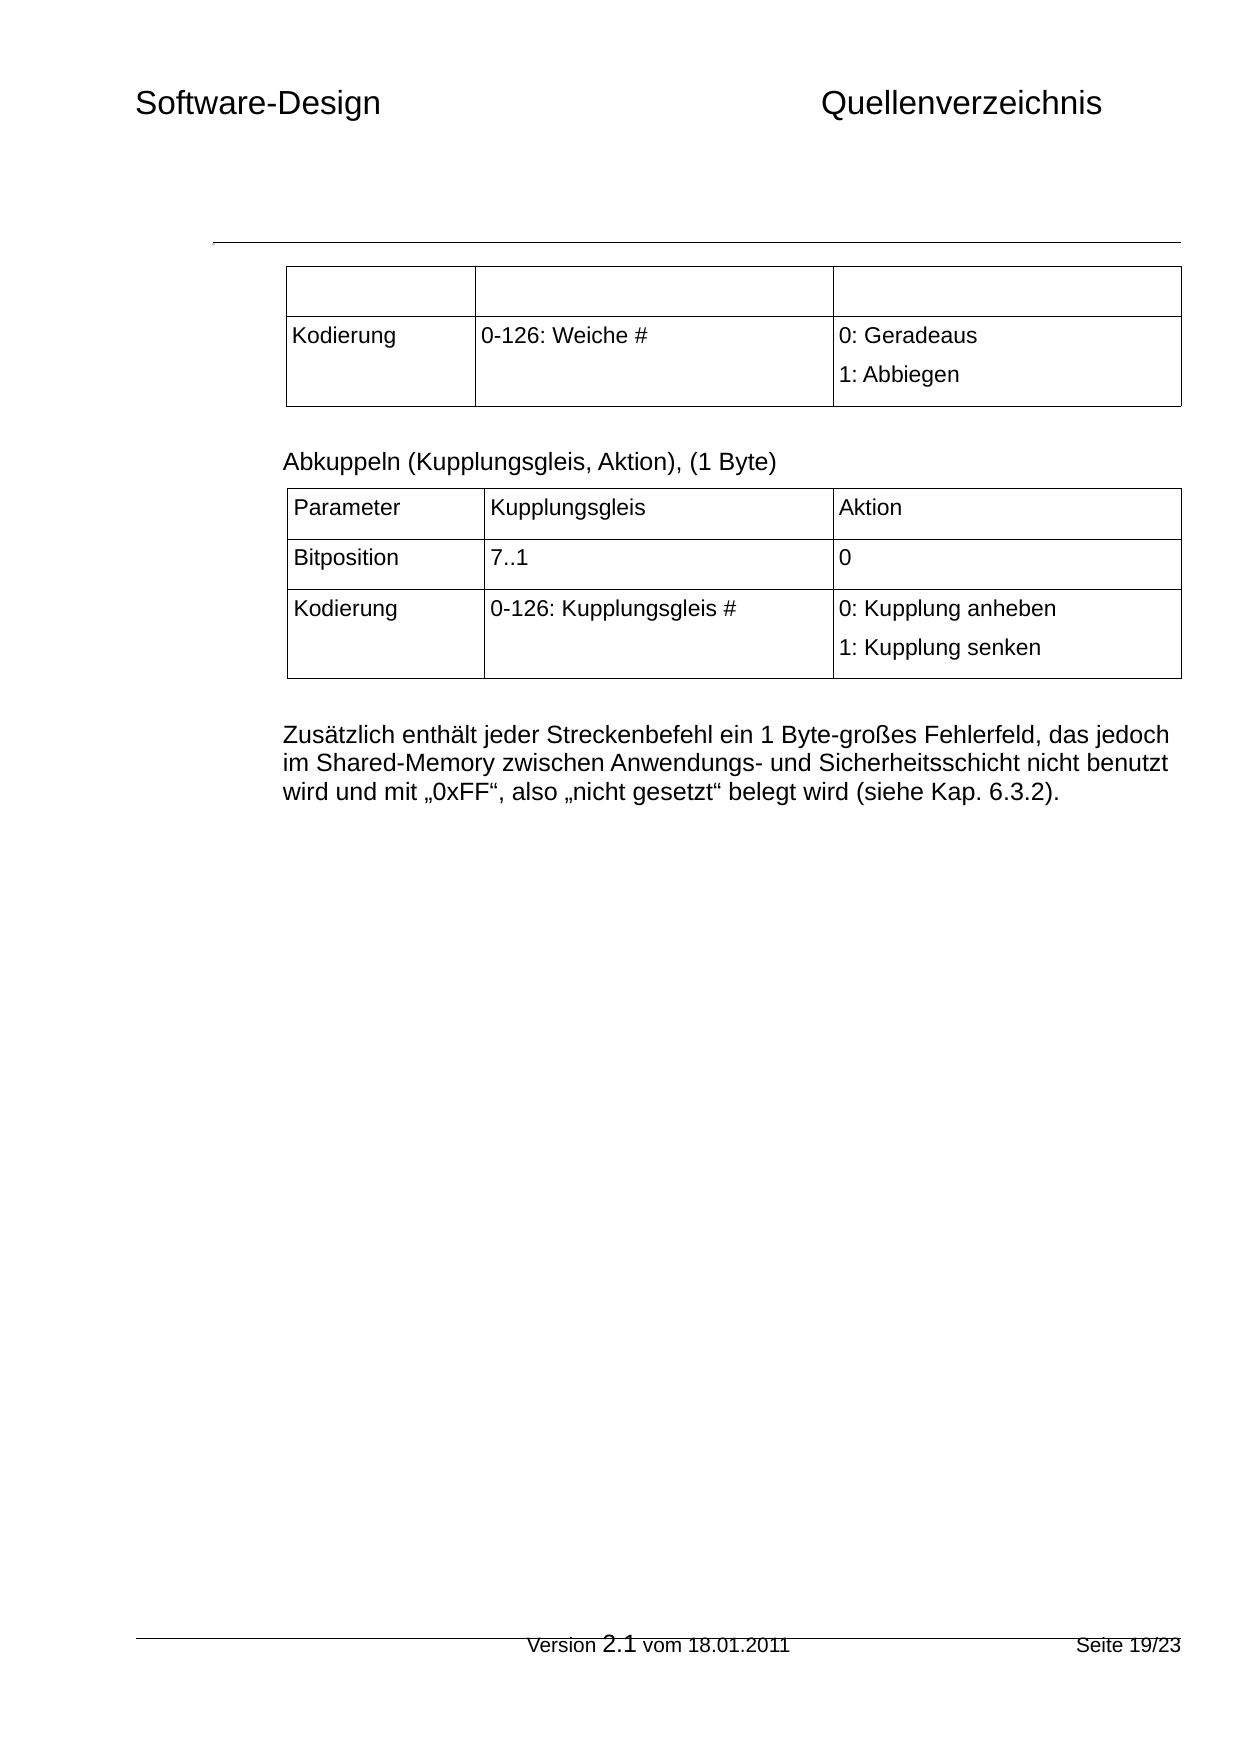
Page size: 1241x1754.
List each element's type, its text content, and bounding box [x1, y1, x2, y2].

table_cell 0: Geradeaus 1: Abbiegen [834, 317, 1181, 406]
table_cell 7..1 [485, 540, 833, 589]
table_header Aktion [834, 489, 1181, 538]
table_cell 0-126: Weiche # [476, 317, 833, 406]
table_header Parameter [288, 489, 484, 538]
table_header Kupplungsgleis [485, 489, 833, 538]
table_cell [287, 267, 475, 316]
table_cell Bitposition [288, 540, 484, 589]
table_cell [476, 267, 833, 316]
table_cell 0: Kupplung anheben 1: Kupplung senken [834, 590, 1181, 678]
text Zusätzlich enthält jeder Streckenbefehl ein 1 Byte-großes Fehlerfeld, das jedoch im Shared-Memory zwischen Anwendungs- und Sicherheitsschicht nicht benutzt wird und mit „0xFF“, also „nicht gesetzt“ belegt wird (siehe Kap. 6.3.2). [283, 719, 1181, 806]
table_cell Kodierung [288, 590, 484, 678]
table_cell [834, 267, 1181, 316]
table_cell 0 [834, 540, 1181, 589]
text Abkuppeln (Kupplungsgleis, Aktion), (1 Byte) [283, 447, 1181, 476]
table_cell 0-126: Kupplungsgleis # [485, 590, 833, 678]
table_cell Kodierung [287, 317, 475, 406]
